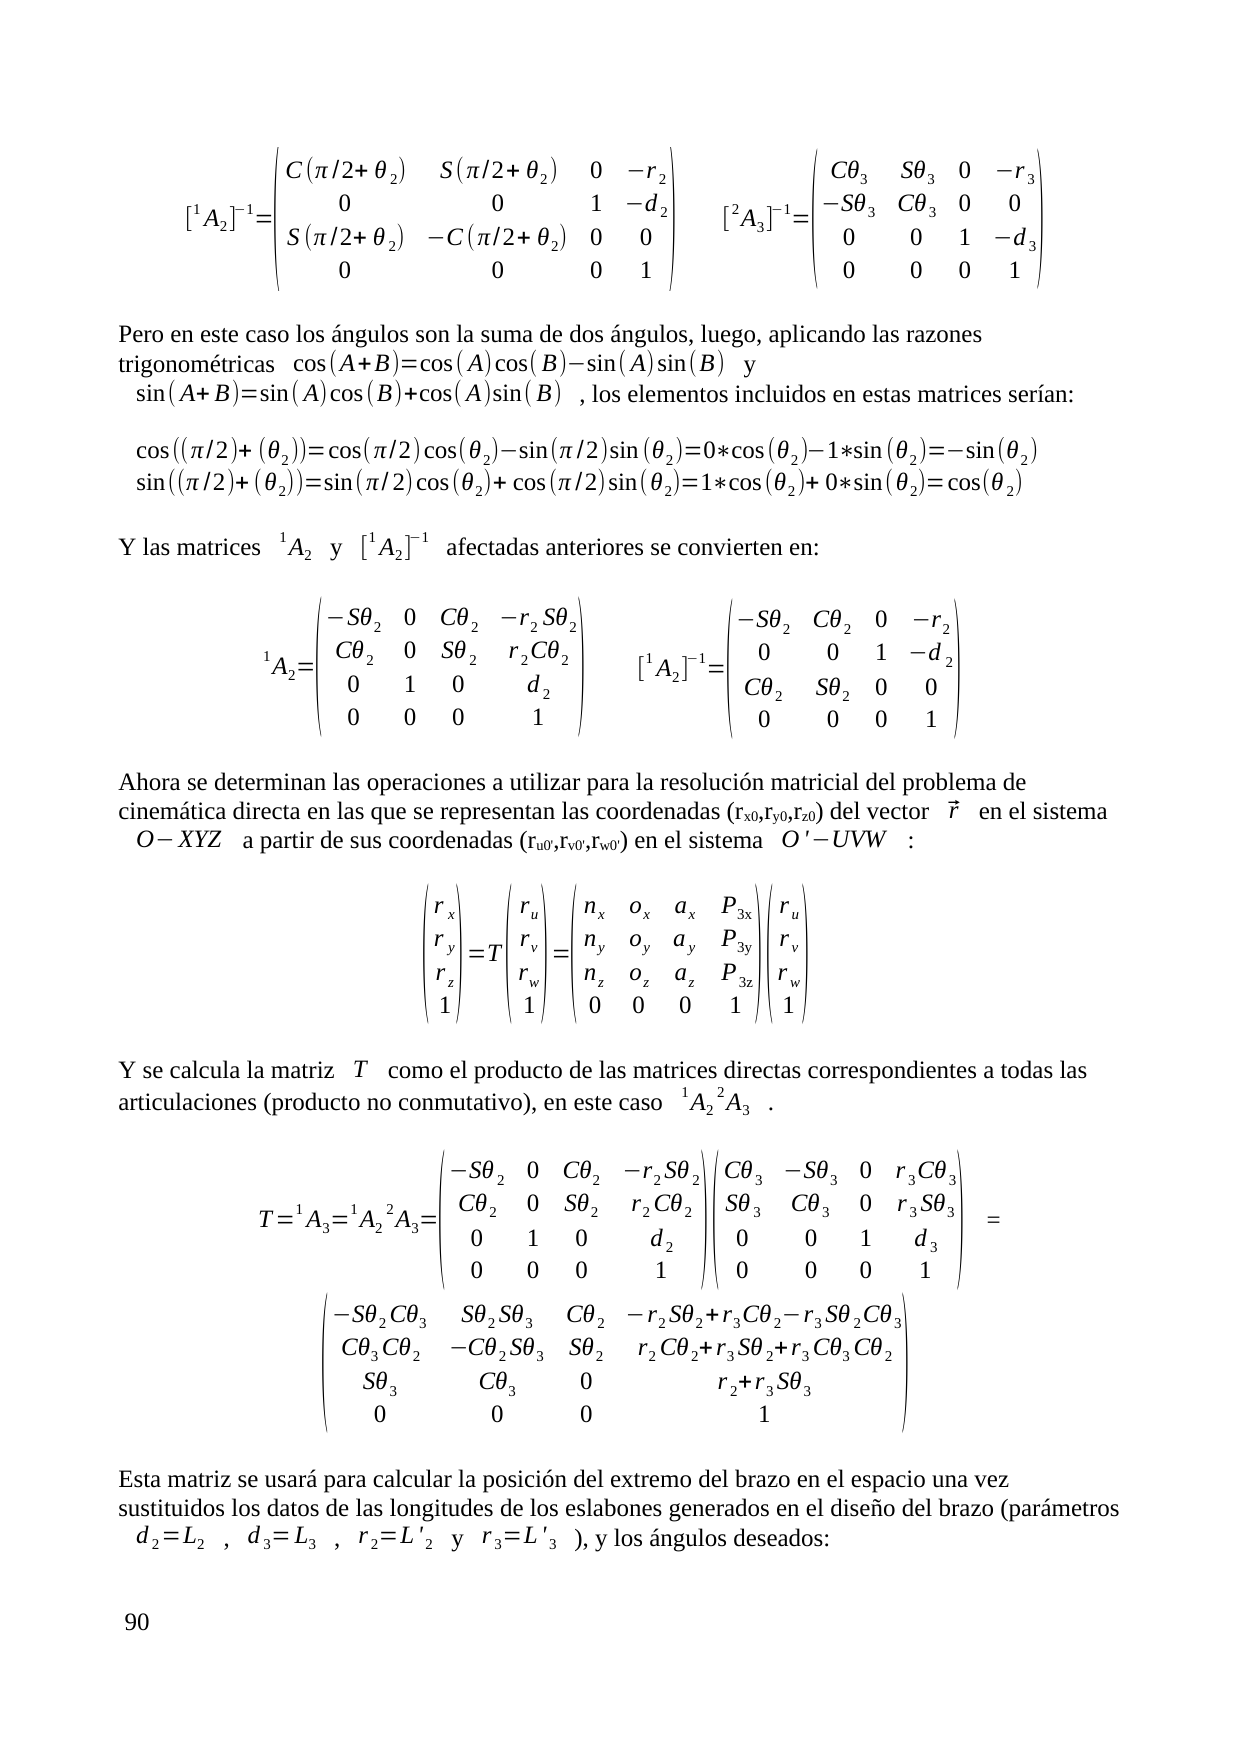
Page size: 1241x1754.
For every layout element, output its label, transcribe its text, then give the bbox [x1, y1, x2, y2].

text = [118, 1147, 1122, 1291]
text Y las matricesyafectadas anteriores se convierten en: [118, 529, 1122, 564]
text Ahora se determinan las operaciones a utilizar para la resolución matricial del problema de cinemática directa en las que se representan las coordenadas (rx0,ry0,rz0) del vectoren el sistemaa partir de sus coordenadas (ru0',rv0',rw0') en el sistema: [118, 767, 1122, 853]
text Y se calcula la matrizcomo el producto de las matrices directas correspondientes a todas las articulaciones (producto no conmutativo), en este caso. [118, 1055, 1122, 1119]
text Esta matriz se usará para calcular la posición del extremo del brazo en el espacio una vez sustituidos los datos de las longitudes de los eslabones generados en el diseño del brazo (parámetros ,,y), y los ángulos deseados: [118, 1464, 1122, 1553]
text Pero en este caso los ángulos son la suma de dos ángulos, luego, aplicando las razones trigonométricasy, los elementos incluidos en estas matrices serían: [118, 319, 1122, 408]
